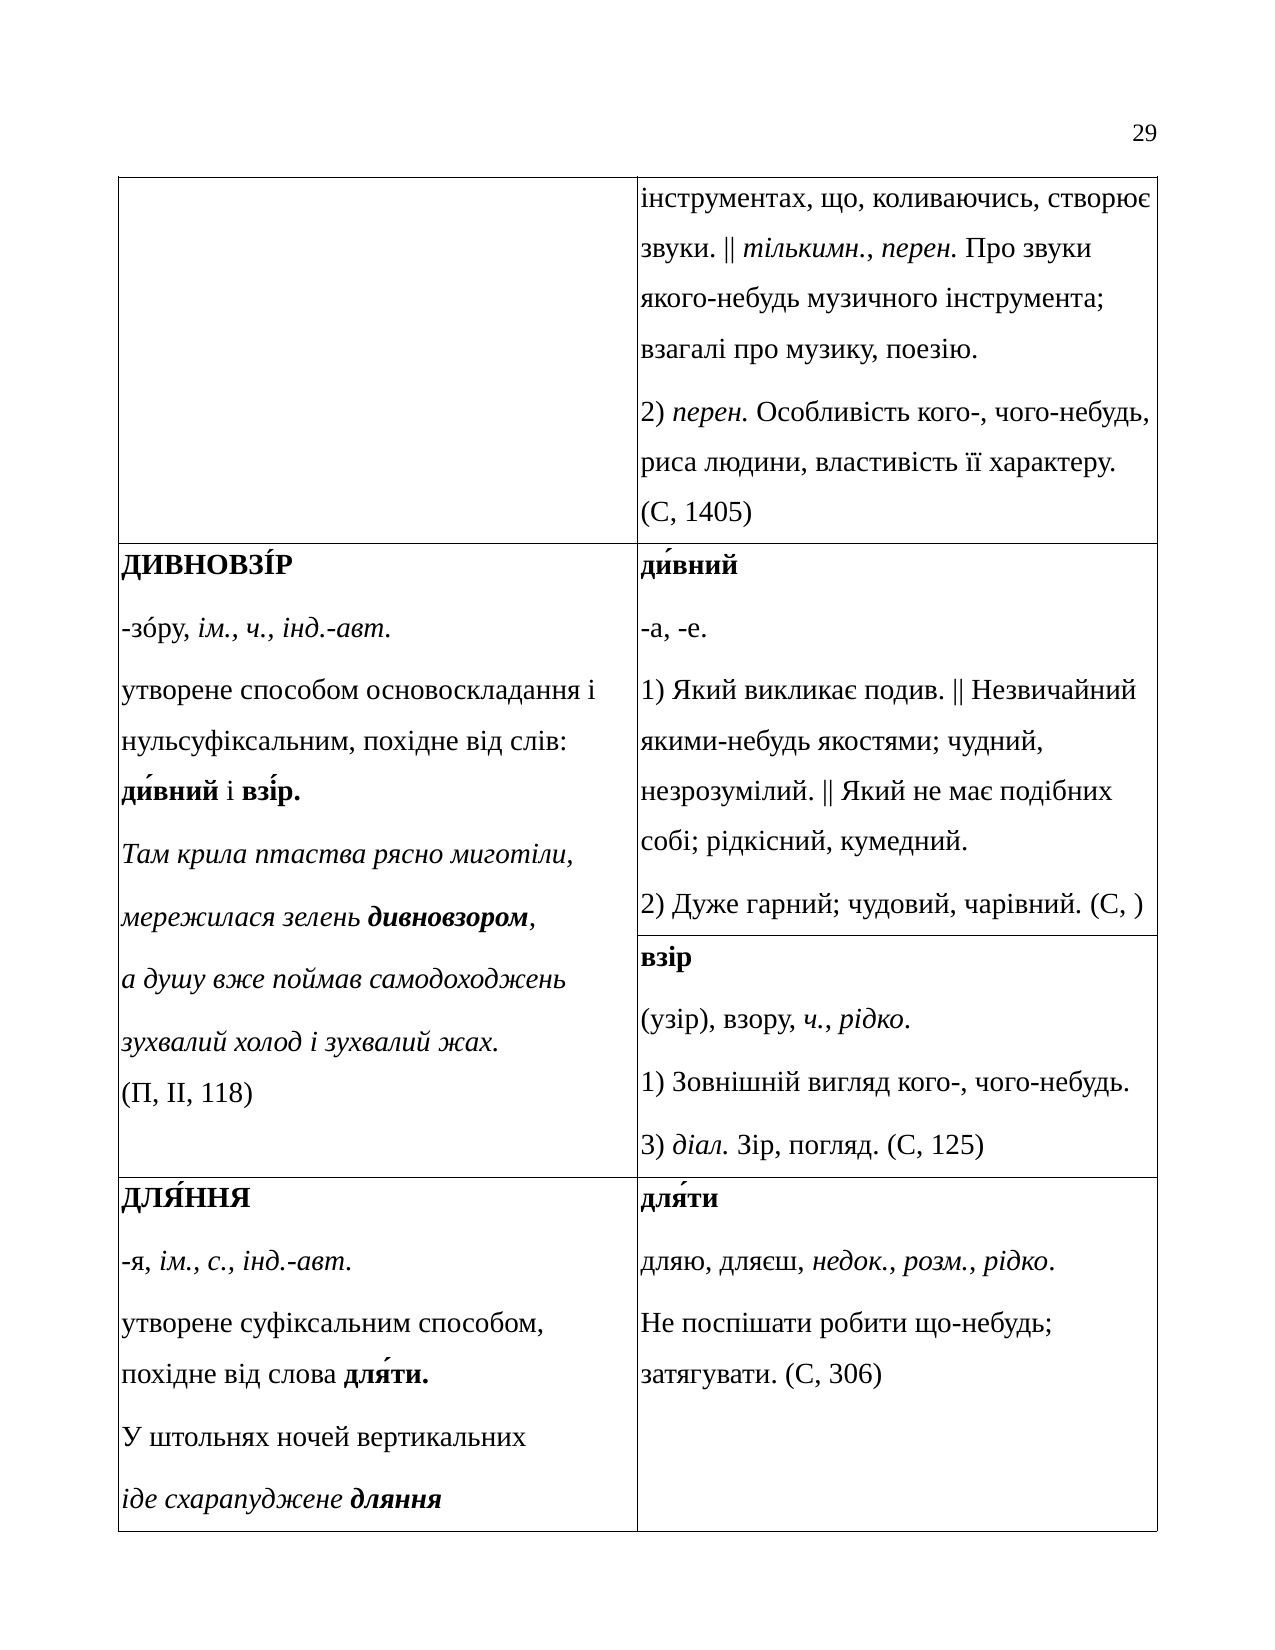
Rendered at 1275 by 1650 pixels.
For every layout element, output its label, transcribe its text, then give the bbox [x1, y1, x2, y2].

table_cell ДЛЯ́ННЯ -я, ім., с., інд.-авт. утворене суфіксальним способом, похідне від слова для́ти. У штольнях ночей вертикальних іде схарапуджене дляння [119, 1178, 637, 1531]
table_cell взір (узір), взору, ч., рідко. 1) Зовнішній вигляд кого-, чого-небудь. 3) діал. Зір, погляд. (С, 125) [638, 936, 1157, 1176]
table_cell ДИВНОВЗÍР -зóру, ім., ч., інд.-авт. утворене способом основоскладання і нульсуфіксальним, похідне від слів: ди́вний і взі́р. Там крила птаства рясно миготіли, мережилася зелень дивновзором, а душу вже поймав самодоходжень зухвалий холод і зухвалий жах. (П, ІІ, 118) [119, 544, 637, 1176]
table_cell ди́вний -а, -е. 1) Який викликає подив. || Незвичайний якими-небудь якостями; чудний, незрозумілий. || Який не має подібних собі; рідкісний, кумедний. 2) Дуже гарний; чудовий, чарівний. (С, ) [638, 544, 1157, 935]
table_cell для́ти дляю, дляєш, недок., розм., рідко. Не поспішати робити що-небудь; затягувати. (С, 306) [638, 1178, 1157, 1531]
table_cell [119, 178, 637, 543]
table_cell інструментах, що, коливаючись, створює звуки. || тількимн., перен. Про звуки якого-небудь музичного інструмента; взагалі про музику, поезію. 2) перен. Особливість кого-, чого-небудь, риса людини, властивість її характеру. (С, 1405) [638, 178, 1157, 543]
